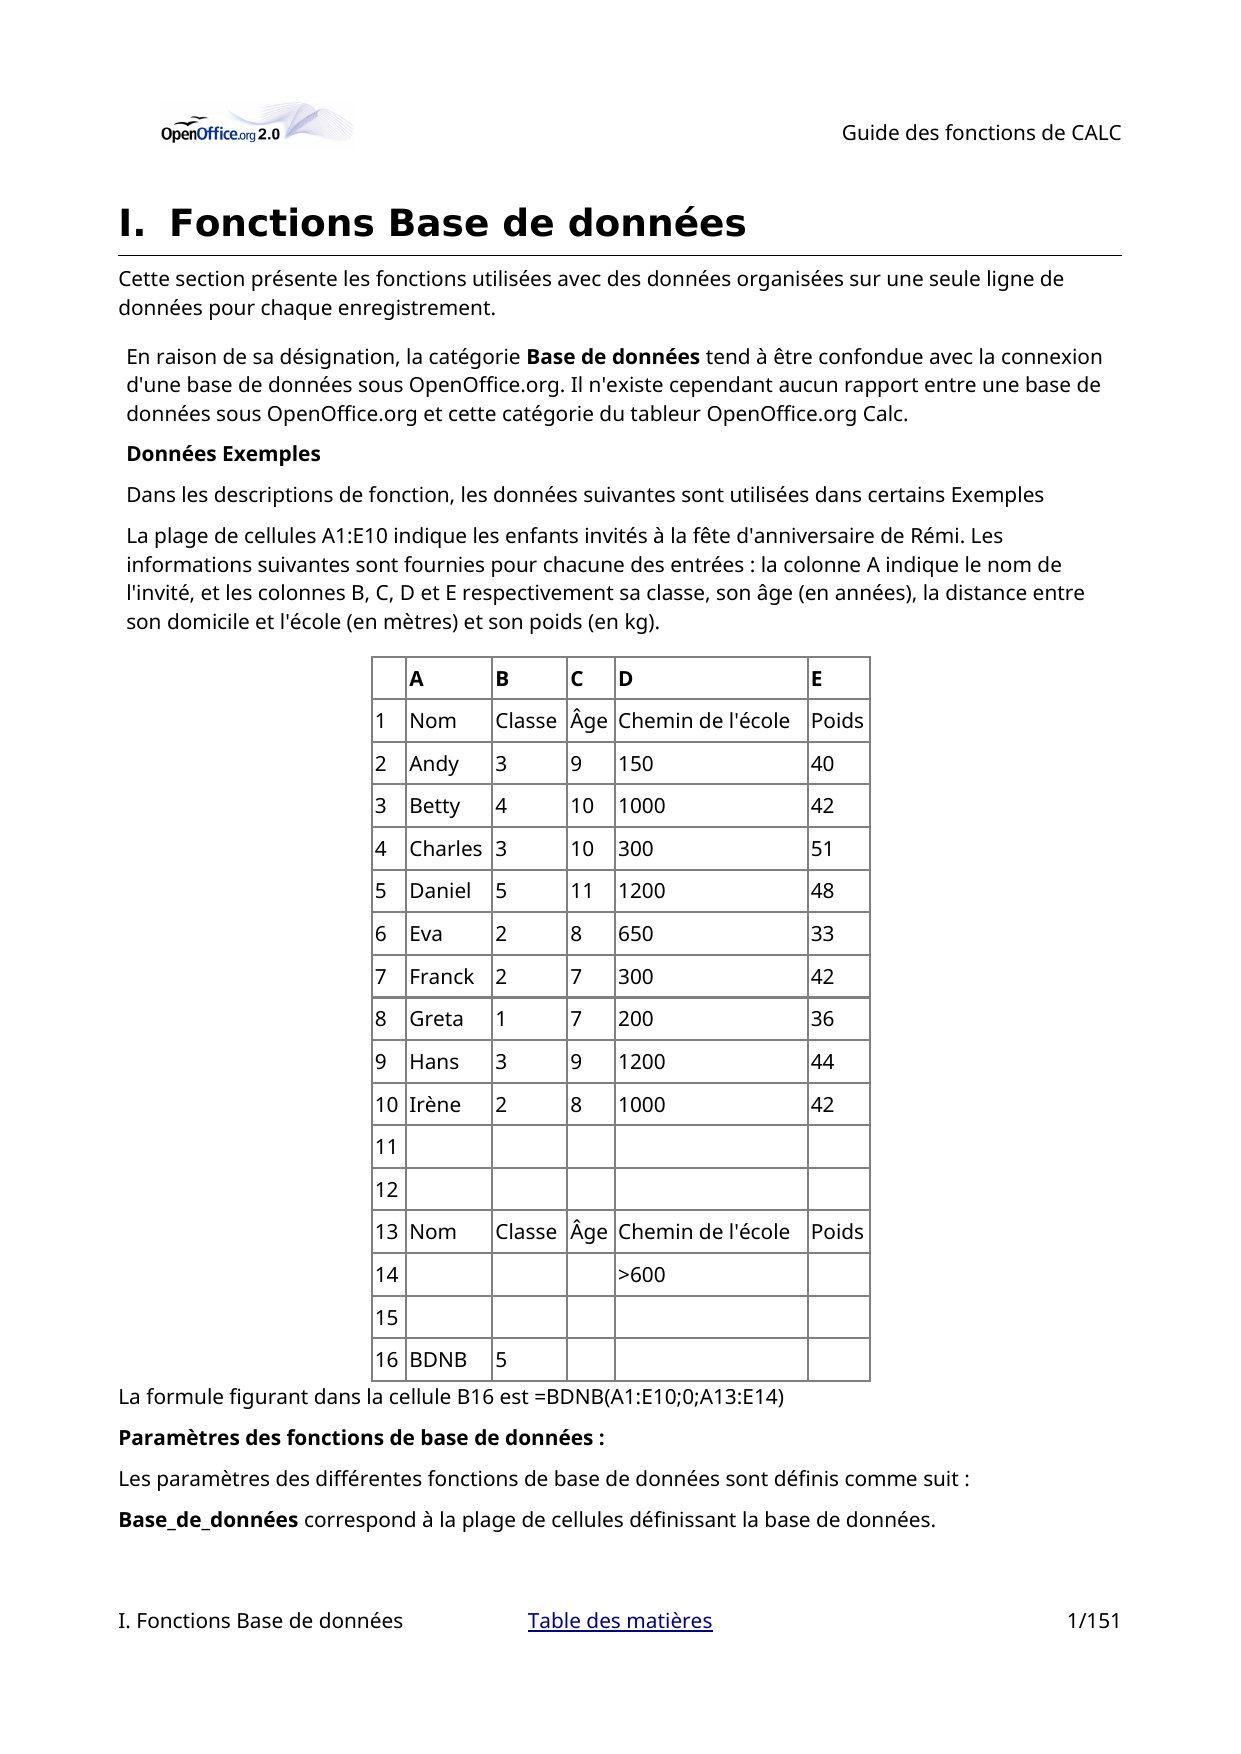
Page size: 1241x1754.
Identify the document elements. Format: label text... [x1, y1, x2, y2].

table_cell 42 [809, 785, 869, 826]
table_cell [493, 1297, 566, 1337]
table_cell 15 [373, 1297, 405, 1337]
table_cell 14 [373, 1254, 405, 1294]
table_cell 650 [616, 913, 807, 954]
table_cell 10 [568, 785, 614, 826]
table_cell 300 [616, 956, 807, 996]
table_cell 1 [373, 700, 405, 741]
text Base_de_données correspond à la plage de cellules définissant la base de données. [118, 1505, 1122, 1533]
table_cell [407, 1254, 491, 1294]
table_cell [568, 1169, 614, 1209]
table_cell 13 [373, 1211, 405, 1252]
table_cell [493, 1254, 566, 1294]
table_cell 2 [493, 913, 566, 954]
table_cell [568, 1297, 614, 1337]
table_cell Poids [809, 700, 869, 741]
table_cell 1200 [616, 871, 807, 911]
table_cell [616, 1169, 807, 1209]
table_cell Chemin de l'école [616, 700, 807, 741]
table_cell 2 [493, 1084, 566, 1124]
subtitle Fonctions Base de données [118, 202, 1122, 255]
table_header En raison de sa désignation, la catégorie Base de données tend à être confondue avec la connexion d'une base de données sous OpenOffice.org. Il n'existe cependant aucun rapport entre une base de données sous OpenOffice.org et cette catégorie du tableur OpenOffice.org Calc. Données Exemples Dans les descriptions de fonction, les données suivantes sont utilisées dans certains Exemples La plage de cellules A1:E10 indique les enfants invités à la fête d'anniversaire de Rémi. Les informations suivantes sont fournies pour chacune des entrées : la colonne A indique le nom de l'invité, et les colonnes B, C, D et E respectivement sa classe, son âge (en années), la distance entre son domicile et l'école (en mètres) et son poids (en kg). [118, 334, 1122, 656]
table_cell 40 [809, 743, 869, 783]
table_cell BDNB [407, 1339, 491, 1380]
table_cell [809, 1297, 869, 1337]
table_cell [568, 1254, 614, 1294]
table_header [373, 658, 405, 698]
table_cell [809, 1254, 869, 1294]
table_header D [616, 658, 807, 698]
table_cell [493, 1126, 566, 1167]
table_cell 4 [493, 785, 566, 826]
table_cell 44 [809, 1041, 869, 1082]
table_cell 1000 [616, 1084, 807, 1124]
text Paramètres des fonctions de base de données : [118, 1423, 1122, 1451]
table_cell Nom [407, 700, 491, 741]
table_cell 7 [568, 956, 614, 996]
table_cell >600 [616, 1254, 807, 1294]
table_cell Hans [407, 1041, 491, 1082]
table_cell [809, 1126, 869, 1167]
table_cell 7 [568, 999, 614, 1039]
table_cell Âge [568, 1211, 614, 1252]
table_cell 11 [373, 1126, 405, 1167]
table_cell Chemin de l'école [616, 1211, 807, 1252]
table_cell 3 [493, 1041, 566, 1082]
table_cell 5 [373, 871, 405, 911]
table_header A [407, 658, 491, 698]
table_cell 42 [809, 956, 869, 996]
table_cell [568, 1339, 614, 1380]
table_cell [407, 1169, 491, 1209]
table_cell 4 [373, 828, 405, 868]
table_cell Irène [407, 1084, 491, 1124]
table_cell Betty [407, 785, 491, 826]
table_cell 3 [373, 785, 405, 826]
table_cell [568, 1126, 614, 1167]
table_cell 1000 [616, 785, 807, 826]
table_cell 42 [809, 1084, 869, 1124]
text La formule figurant dans la cellule B16 est =BDNB(A1:E10;0;A13:E14) [118, 1382, 1122, 1410]
table_cell Charles [407, 828, 491, 868]
table_cell 9 [568, 1041, 614, 1082]
table_cell 1 [493, 999, 566, 1039]
table_cell Eva [407, 913, 491, 954]
table_cell 36 [809, 999, 869, 1039]
table_cell 3 [493, 828, 566, 868]
table_cell 2 [373, 743, 405, 783]
table_cell 7 [373, 956, 405, 996]
table_cell 10 [568, 828, 614, 868]
table_cell Poids [809, 1211, 869, 1252]
table_cell Classe [493, 1211, 566, 1252]
table_cell [493, 1169, 566, 1209]
table_cell 6 [373, 913, 405, 954]
table_cell 11 [568, 871, 614, 911]
table_cell [407, 1126, 491, 1167]
table_cell 5 [493, 871, 566, 911]
table_cell Andy [407, 743, 491, 783]
table_cell 12 [373, 1169, 405, 1209]
table_cell Daniel [407, 871, 491, 911]
table_cell 33 [809, 913, 869, 954]
table_cell [809, 1339, 869, 1380]
table_cell 8 [568, 1084, 614, 1124]
table_header E [809, 658, 869, 698]
table_cell 10 [373, 1084, 405, 1124]
table_cell [616, 1126, 807, 1167]
table_cell 48 [809, 871, 869, 911]
table_cell [809, 1169, 869, 1209]
table_cell 5 [493, 1339, 566, 1380]
table_cell [407, 1297, 491, 1337]
table_cell 8 [373, 999, 405, 1039]
table_cell 200 [616, 999, 807, 1039]
table_cell [616, 1339, 807, 1380]
text Les paramètres des différentes fonctions de base de données sont définis comme suit : [118, 1464, 1122, 1492]
table_cell Franck [407, 956, 491, 996]
text Cette section présente les fonctions utilisées avec des données organisées sur une seule ligne de données pour chaque enregistrement. [118, 264, 1122, 321]
table_cell Classe [493, 700, 566, 741]
table_cell 51 [809, 828, 869, 868]
table_cell 300 [616, 828, 807, 868]
table_cell 9 [568, 743, 614, 783]
table_cell 9 [373, 1041, 405, 1082]
table_cell [616, 1297, 807, 1337]
table_cell 2 [493, 956, 566, 996]
table_cell Greta [407, 999, 491, 1039]
table_cell 16 [373, 1339, 405, 1380]
table_cell 3 [493, 743, 566, 783]
table_header C [568, 658, 614, 698]
table_cell Nom [407, 1211, 491, 1252]
table_header B [493, 658, 566, 698]
table_cell 150 [616, 743, 807, 783]
table_cell 1200 [616, 1041, 807, 1082]
table_cell 8 [568, 913, 614, 954]
table_cell Âge [568, 700, 614, 741]
